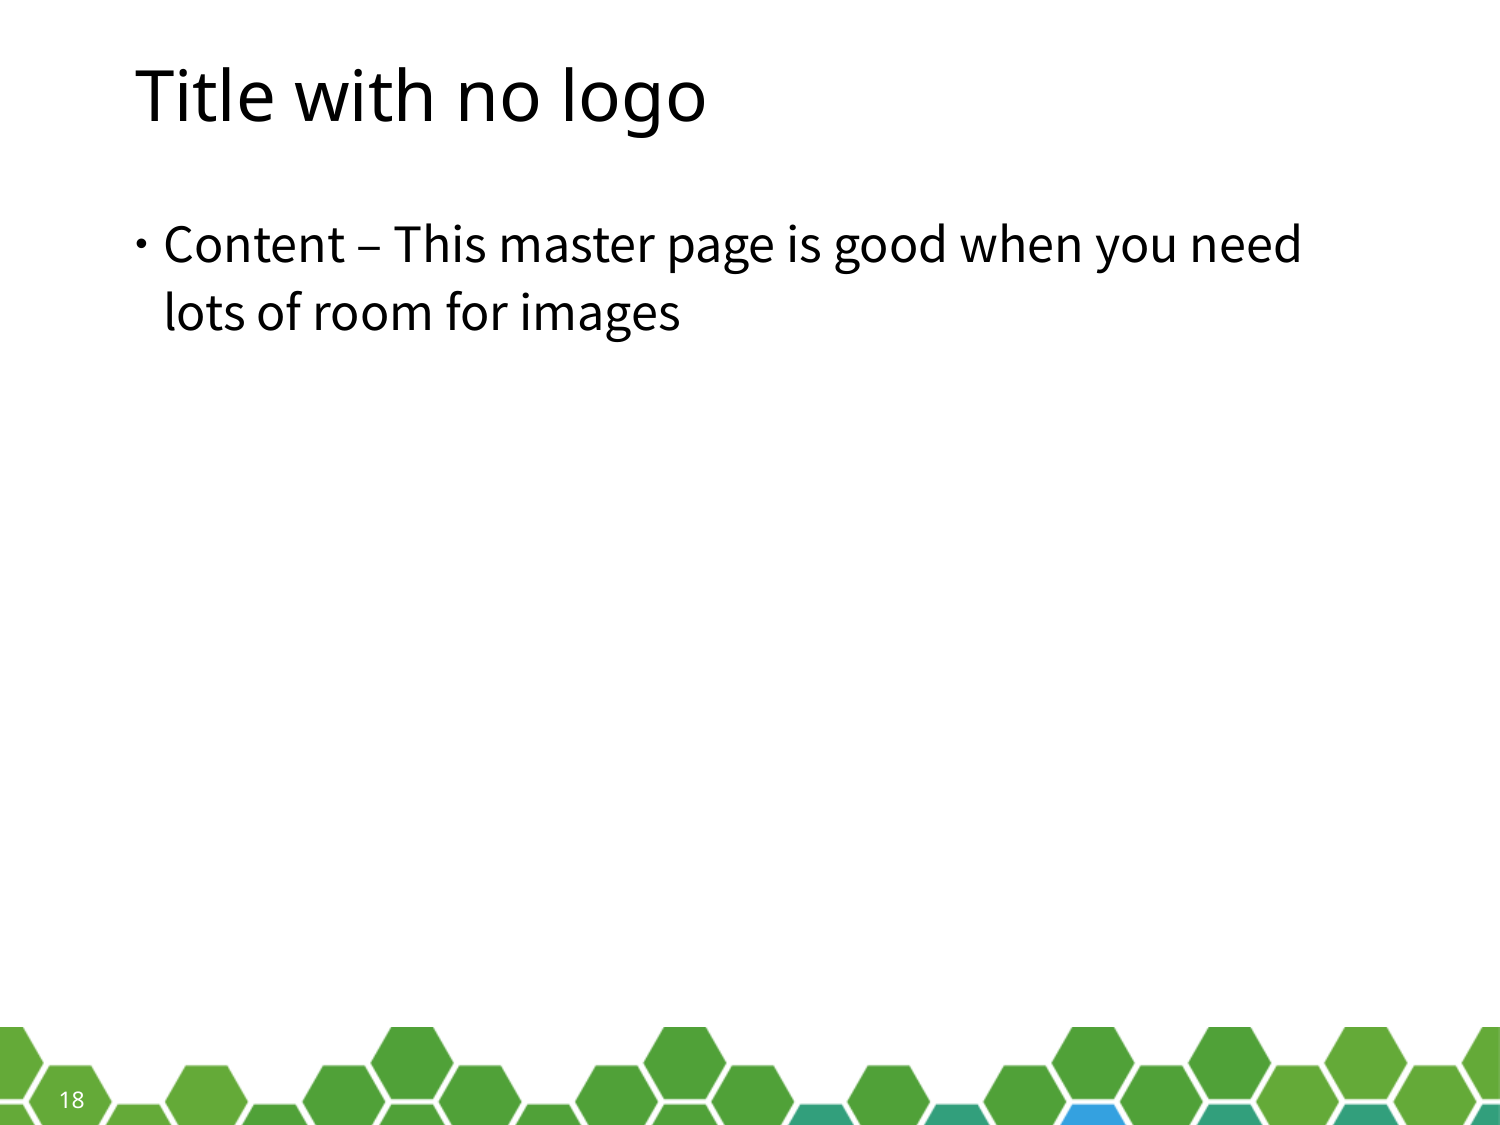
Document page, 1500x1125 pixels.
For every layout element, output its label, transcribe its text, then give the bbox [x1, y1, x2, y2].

picture [0, 1027, 1500, 1125]
title Title with no logo [135, 12, 1372, 175]
list Content – This master page is good when you need lots of room for images [135, 208, 1372, 862]
